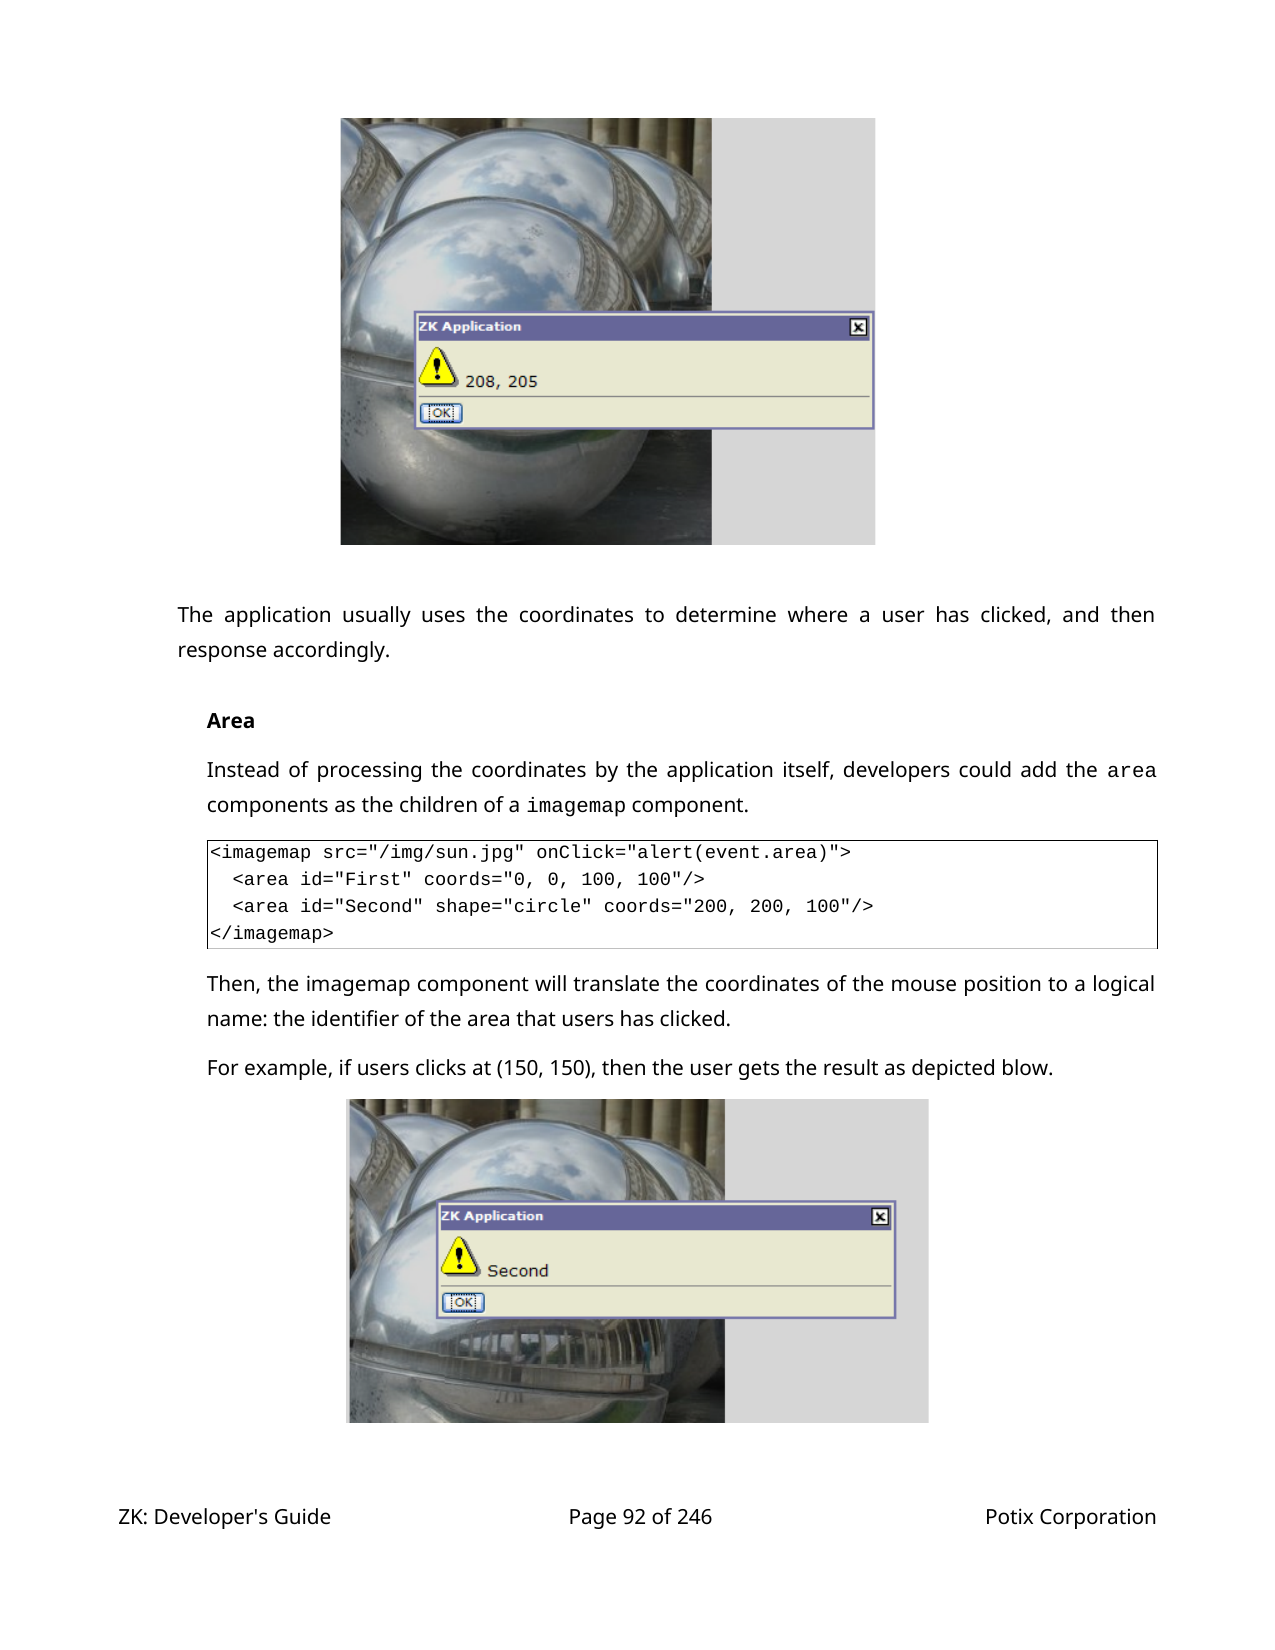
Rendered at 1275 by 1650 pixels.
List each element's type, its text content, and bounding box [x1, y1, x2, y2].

text <area id="Second" shape="circle" coords="200, 200, 100"/> [208, 894, 1157, 918]
text The application usually uses the coordinates to determine where a user has clicked, and then response accordingly. [177, 600, 1157, 664]
picture [346, 1099, 929, 1423]
text Instead of processing the coordinates by the application itself, developers could add the area components as the children of a imagemap component. [207, 755, 1157, 819]
text Then, the imagemap component will translate the coordinates of the mouse position to a logical name: the identifier of the area that users has clicked. [207, 969, 1157, 1033]
subtitle Area [207, 706, 1157, 734]
picture [340, 118, 876, 545]
text <imagemap src="/img/sun.jpg" onClick="alert(event.area)"> [208, 841, 1157, 864]
text For example, if users clicks at (150, 150), then the user gets the result as depicted blow. [207, 1053, 1157, 1081]
text <area id="First" coords="0, 0, 100, 100"/> [208, 867, 1157, 891]
text </imagemap> [208, 921, 1157, 948]
